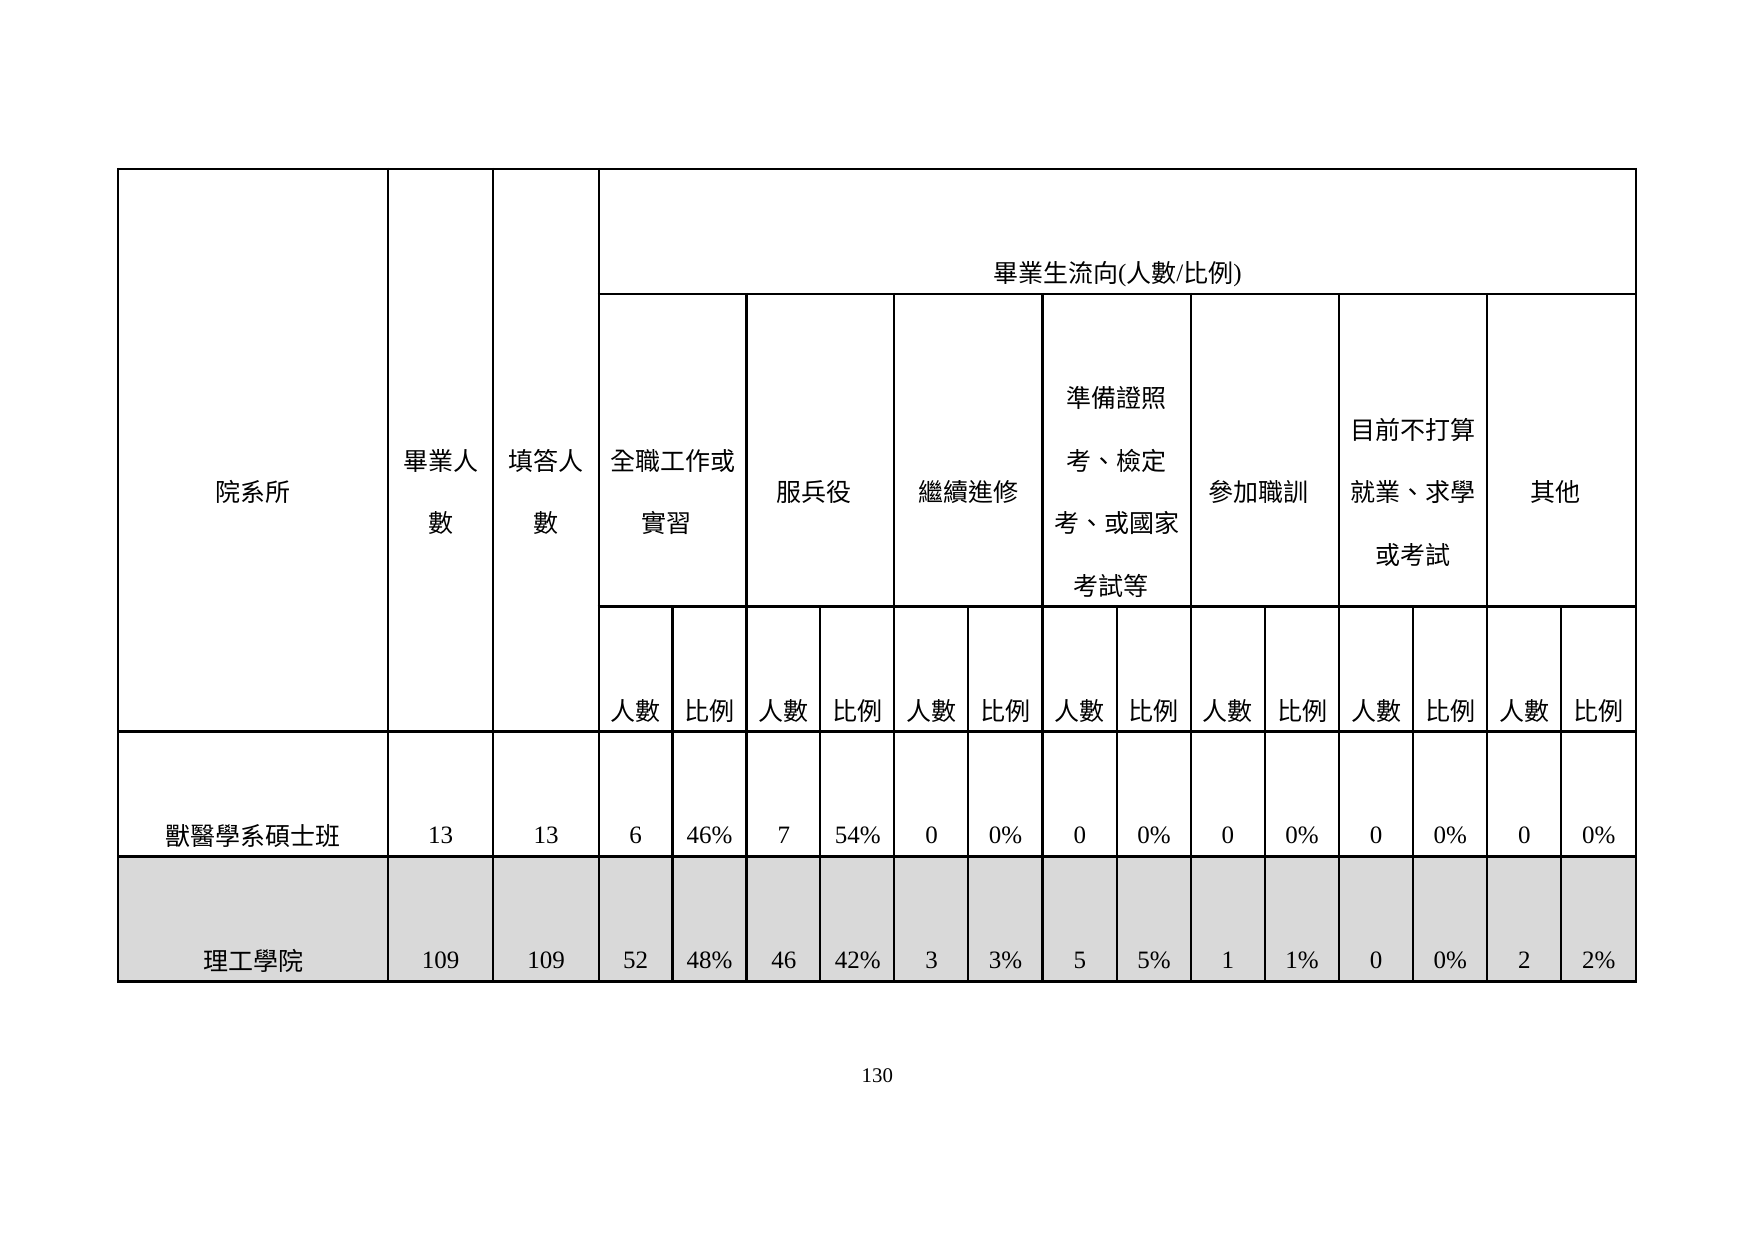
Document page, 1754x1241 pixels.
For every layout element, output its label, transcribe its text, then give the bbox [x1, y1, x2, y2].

table_cell 0 [1340, 733, 1412, 855]
table_cell 6 [600, 733, 671, 855]
table_cell 人數 [1192, 608, 1264, 730]
table_cell 5 [1044, 858, 1116, 980]
table_header 填答人數 [494, 170, 598, 730]
table_cell 服兵役 [748, 295, 893, 605]
table_cell 0 [1192, 733, 1264, 855]
table_cell 人數 [748, 608, 819, 730]
table_cell 0 [895, 733, 967, 855]
table_cell 全職工作或實習 [600, 295, 745, 605]
table_cell 人數 [1488, 608, 1560, 730]
table_cell 54% [821, 733, 893, 855]
table_cell 0% [1414, 858, 1486, 980]
table_cell 3% [969, 858, 1041, 980]
table_cell 109 [494, 858, 598, 980]
table_cell 13 [494, 733, 598, 855]
table_cell 1% [1266, 858, 1338, 980]
table_cell 比例 [1118, 608, 1190, 730]
table_cell 0 [1044, 733, 1116, 855]
table_cell 48% [674, 858, 745, 980]
table_cell 0% [1414, 733, 1486, 855]
table_cell 2 [1488, 858, 1560, 980]
table_cell 7 [748, 733, 819, 855]
table_cell 5% [1118, 858, 1190, 980]
table_cell 參加職訓 [1192, 295, 1338, 605]
table_cell 人數 [1340, 608, 1412, 730]
table_cell 人數 [895, 608, 967, 730]
table_cell 46% [674, 733, 745, 855]
table_cell 13 [389, 733, 492, 855]
table_cell 52 [600, 858, 671, 980]
table_header 院系所 [119, 170, 387, 730]
table_header 畢業人數 [389, 170, 492, 730]
table_cell 109 [389, 858, 492, 980]
table_cell 比例 [1562, 608, 1635, 730]
table_cell 0% [1562, 733, 1635, 855]
table_cell 比例 [1414, 608, 1486, 730]
table_cell 0% [1118, 733, 1190, 855]
table_cell 獸醫學系碩士班 [119, 733, 387, 855]
table_header 畢業生流向(人數/比例) [600, 170, 1635, 293]
table_cell 人數 [1044, 608, 1116, 730]
table_cell 0 [1340, 858, 1412, 980]
table_cell 0% [969, 733, 1041, 855]
table_cell 46 [748, 858, 819, 980]
table_cell 比例 [1266, 608, 1338, 730]
table_cell 3 [895, 858, 967, 980]
table_cell 比例 [821, 608, 893, 730]
table_cell 繼續進修 [895, 295, 1041, 605]
table_cell 準備證照考、檢定考、或國家考試等 [1044, 295, 1190, 605]
table_cell 比例 [674, 608, 745, 730]
table_cell 人數 [600, 608, 671, 730]
table_cell 42% [821, 858, 893, 980]
table_cell 0% [1266, 733, 1338, 855]
table_cell 理工學院 [119, 858, 387, 980]
table_cell 0 [1488, 733, 1560, 855]
table_cell 目前不打算就業、求學或考試 [1340, 295, 1486, 605]
table_cell 比例 [969, 608, 1041, 730]
table_cell 2% [1562, 858, 1635, 980]
table_cell 其他 [1488, 295, 1635, 605]
table_cell 1 [1192, 858, 1264, 980]
